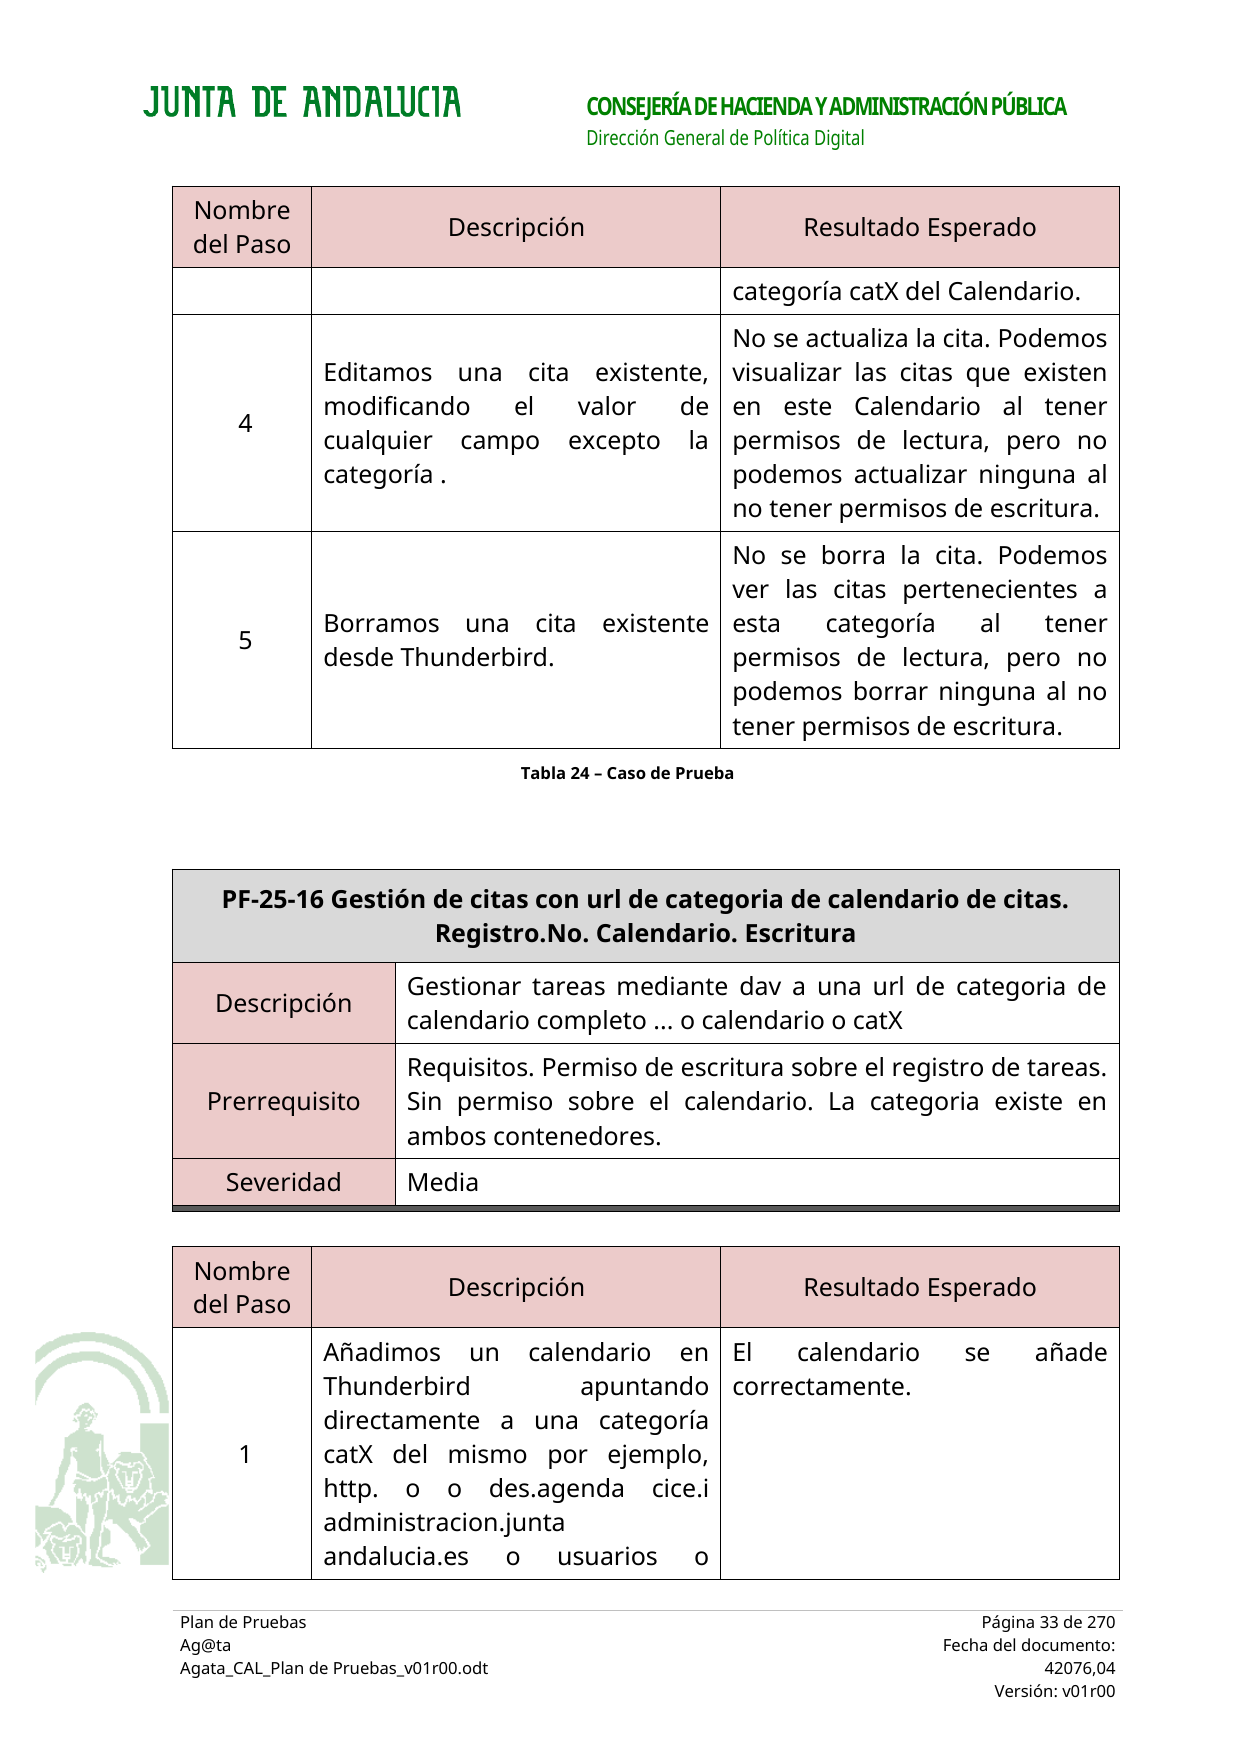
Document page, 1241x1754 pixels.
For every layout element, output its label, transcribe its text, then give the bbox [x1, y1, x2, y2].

table_cell 1 [173, 1328, 311, 1578]
table_cell No se actualiza la cita. Podemos visualizar las citas que existen en este Calendario al tener permisos de lectura, pero no podemos actualizar ninguna al no tener permisos de escritura. [721, 315, 1119, 531]
picture [143, 86, 461, 117]
table_header Resultado Esperado [721, 1247, 1119, 1327]
table_cell Borramos una cita existente desde Thunderbird. [312, 532, 720, 748]
table_cell Gestionar tareas mediante dav a una url de categoria de calendario completo ... o calendario o catX [396, 963, 1119, 1043]
table_header Descripción [312, 187, 720, 267]
table_cell Requisitos. Permiso de escritura sobre el registro de tareas. Sin permiso sobre el calendario. La categoria existe en ambos contenedores. [396, 1044, 1119, 1158]
table_cell Prerrequisito [173, 1044, 395, 1158]
table_cell Severidad [173, 1159, 395, 1205]
table_header Nombre del Paso [173, 187, 311, 267]
table_cell Media [396, 1159, 1119, 1205]
table_cell [312, 268, 720, 313]
text Tabla 24 – Caso de Prueba [148, 762, 1107, 784]
table_cell Añadimos un calendario en Thunderbird apuntando directamente a una categoría catX del mismo por ejemplo, http. o o des.agenda cice.i administracion.junta andalucia.es o usuarios o [312, 1328, 720, 1578]
table_cell [173, 268, 311, 313]
table_cell El calendario se añade correctamente. [721, 1328, 1119, 1578]
table_cell categoría catX del Calendario. [721, 268, 1119, 313]
table_cell [173, 1206, 1119, 1211]
table_header Resultado Esperado [721, 187, 1119, 267]
table_cell 4 [173, 315, 311, 531]
table_cell 5 [173, 532, 311, 748]
table_header PF-25-16 Gestión de citas con url de categoria de calendario de citas. Registro.No. Calendario. Escritura [173, 870, 1119, 962]
table_header Descripción [312, 1247, 720, 1327]
table_cell No se borra la cita. Podemos ver las citas pertenecientes a esta categoría al tener permisos de lectura, pero no podemos borrar ninguna al no tener permisos de escritura. [721, 532, 1119, 748]
table_header Nombre del Paso [173, 1247, 311, 1327]
table_cell Editamos una cita existente, modificando el valor de cualquier campo excepto la categoría . [312, 315, 720, 531]
table_cell Descripción [173, 963, 395, 1043]
